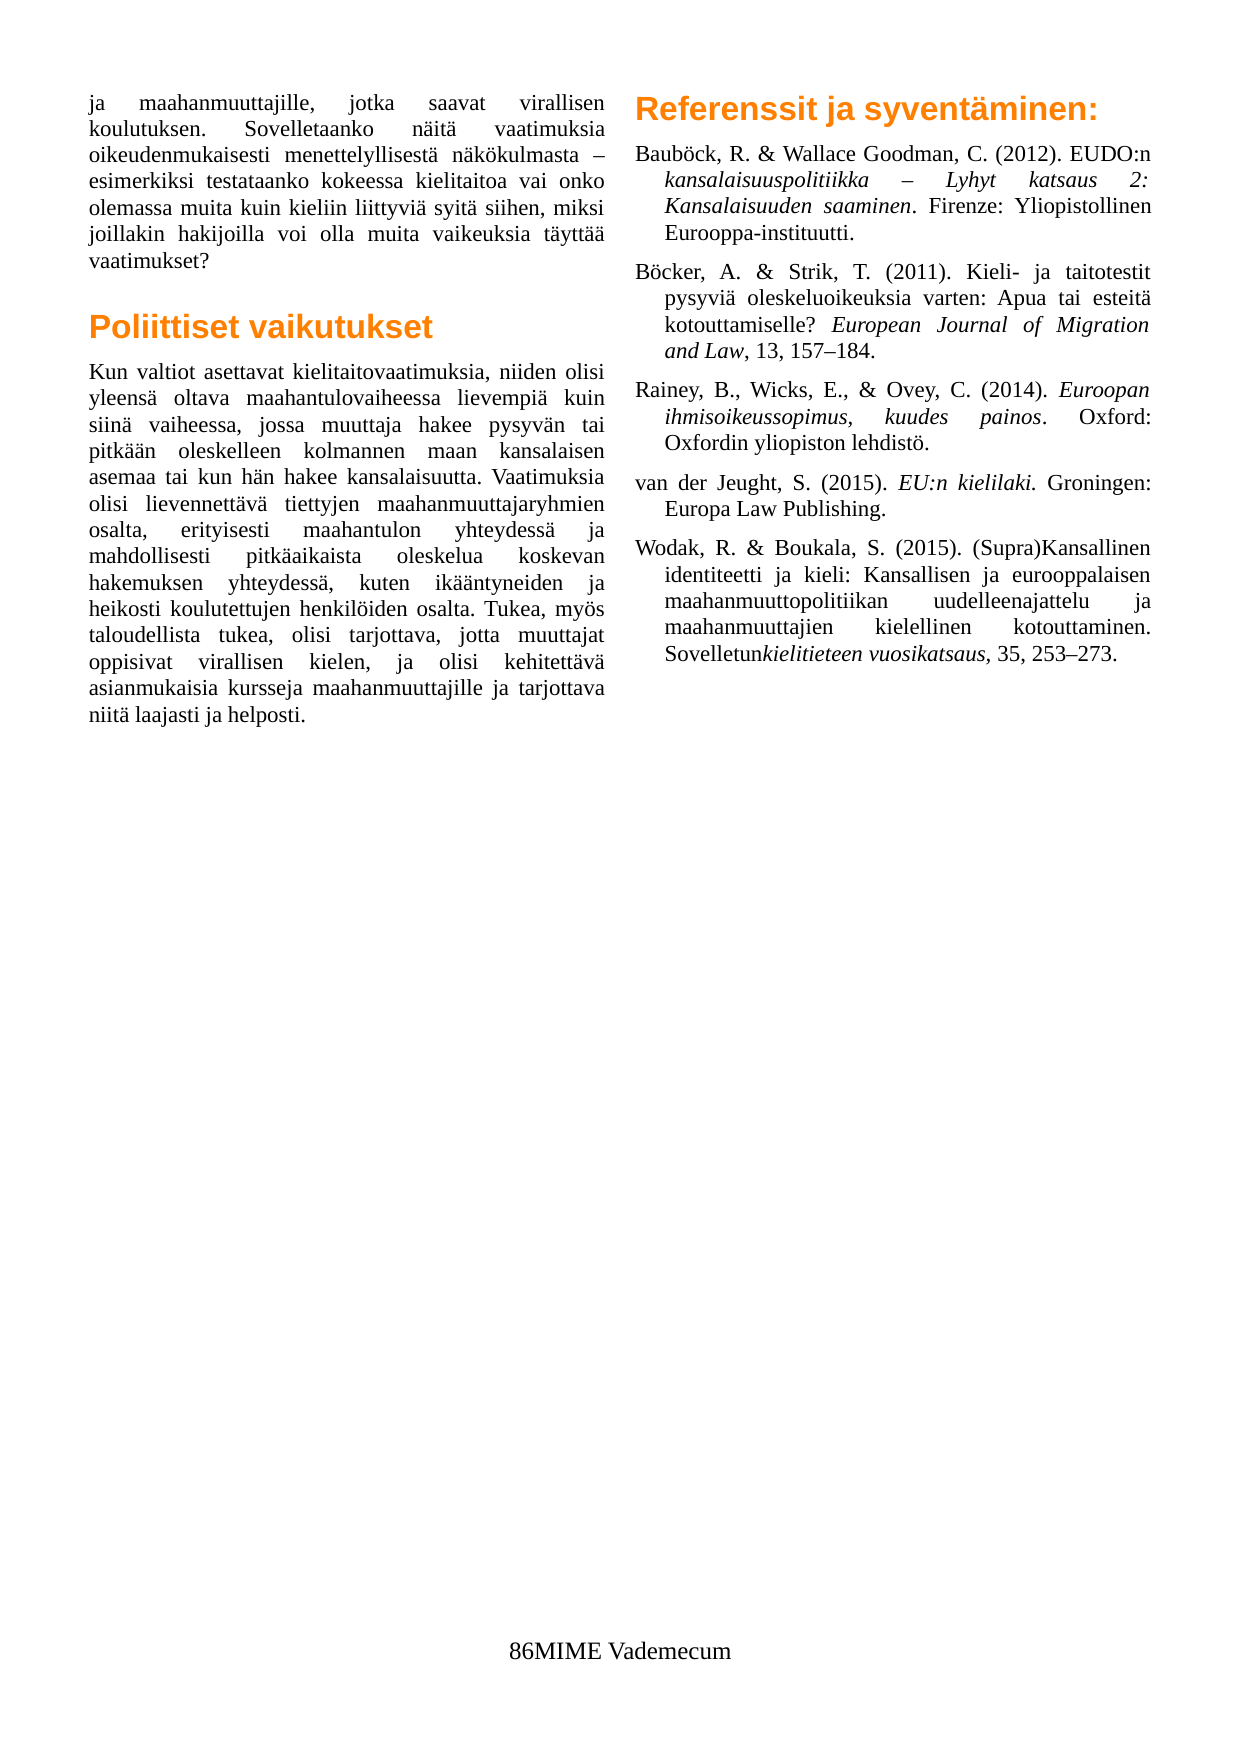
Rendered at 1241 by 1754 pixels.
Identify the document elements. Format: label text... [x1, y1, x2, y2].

text Wodak, R. & Boukala, S. (2015). (Supra)Kansallinen identiteetti ja kieli: Kansallisen ja eurooppalaisen maahanmuuttopolitiikan uudelleenajattelu ja maahanmuuttajien kielellinen kotouttaminen. Sovelletunkielitieteen vuosikatsaus, 35, 253–273. [635, 534, 1152, 666]
text van der Jeught, S. (2015). EU:n kielilaki. Groningen: Europa Law Publishing. [635, 469, 1152, 521]
text ja maahanmuuttajille, jotka saavat virallisen koulutuksen. Sovelletaanko näitä vaatimuksia oikeudenmukaisesti menettelyllisestä näkökulmasta – esimerkiksi testataanko kokeessa kielitaitoa vai onko olemassa muita kuin kieliin liittyviä syitä siihen, miksi joillakin hakijoilla voi olla muita vaikeuksia täyttää vaatimukset? [88, 88, 605, 273]
subtitle Poliittiset vaikutukset [88, 307, 605, 346]
text Kun valtiot asettavat kielitaitovaatimuksia, niiden olisi yleensä oltava maahantulovaiheessa lievempiä kuin siinä vaiheessa, jossa muuttaja hakee pysyvän tai pitkään oleskelleen kolmannen maan kansalaisen asemaa tai kun hän hakee kansalaisuutta. Vaatimuksia olisi lievennettävä tiettyjen maahanmuuttajaryhmien osalta, erityisesti maahantulon yhteydessä ja mahdollisesti pitkäaikaista oleskelua koskevan hakemuksen yhteydessä, kuten ikääntyneiden ja heikosti koulutettujen henkilöiden osalta. Tukea, myös taloudellista tukea, olisi tarjottava, jotta muuttajat oppisivat virallisen kielen, ja olisi kehitettävä asianmukaisia kursseja maahanmuuttajille ja tarjottava niitä laajasti ja helposti. [88, 358, 605, 727]
text Böcker, A. & Strik, T. (2011). Kieli- ja taitotestit pysyviä oleskeluoikeuksia varten: Apua tai esteitä kotouttamiselle? European Journal of Migration and Law, 13, 157–184. [635, 258, 1152, 363]
text Bauböck, R. & Wallace Goodman, C. (2012). EUDO:n kansalaisuuspolitiikka – Lyhyt katsaus 2: Kansalaisuuden saaminen. Firenze: Yliopistollinen Eurooppa-instituutti. [635, 140, 1152, 245]
text Rainey, B., Wicks, E., & Ovey, C. (2014). Euroopan ihmisoikeussopimus, kuudes painos. Oxford: Oxfordin yliopiston lehdistö. [635, 377, 1152, 456]
subtitle Referenssit ja syventäminen: [635, 88, 1152, 127]
